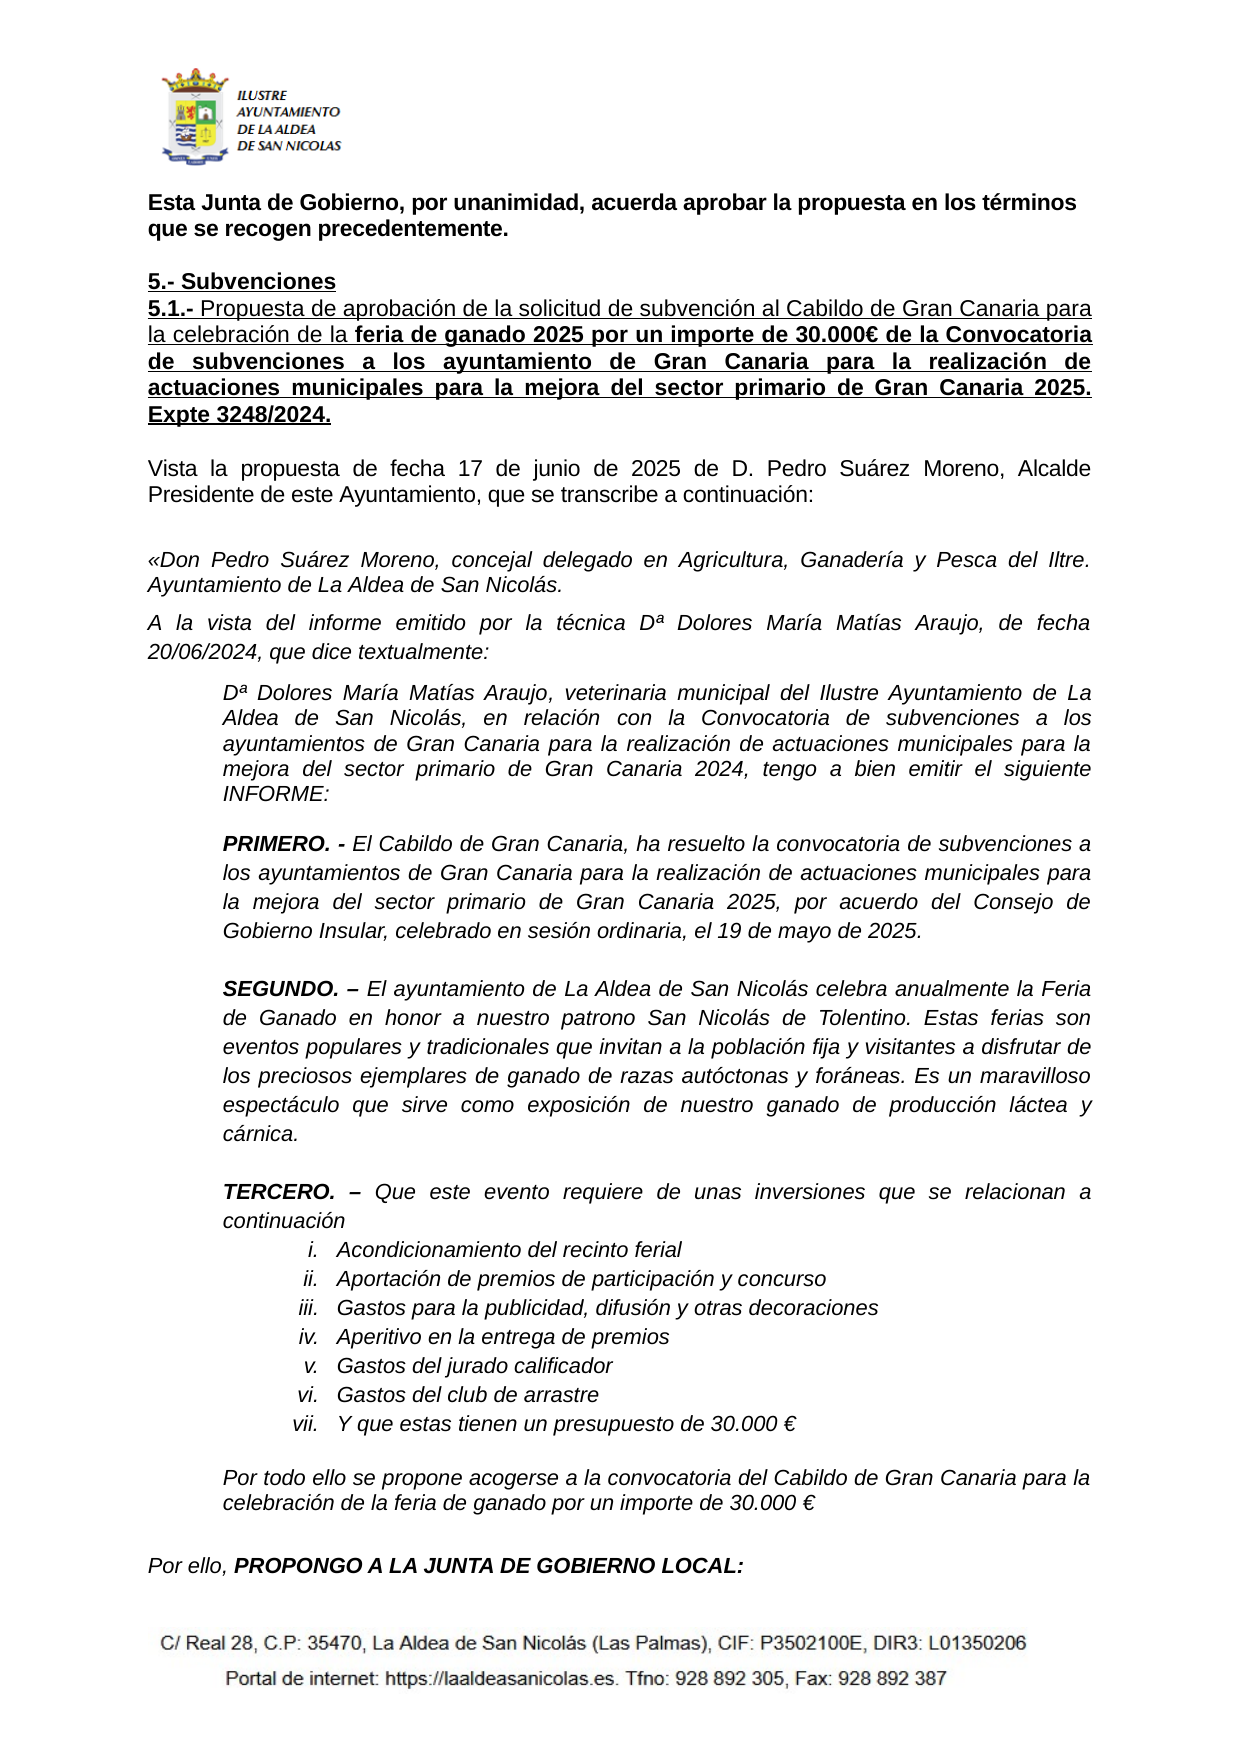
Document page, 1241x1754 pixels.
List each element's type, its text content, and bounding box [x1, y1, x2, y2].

list Aportación de premios de participación y concurso [319, 1266, 1093, 1291]
text PRIMERO. - El Cabildo de Gran Canaria, ha resuelto la convocatoria de subvenciones a los ayuntamientos de Gran Canaria para la realización de actuaciones municipales para la mejora del sector primario de Gran Canaria 2025, por acuerdo del Consejo de Gobierno Insular, celebrado en sesión ordinaria, el 19 de mayo de 2025. [223, 831, 1093, 943]
list Gastos del club de arrastre [319, 1381, 1093, 1407]
text Dª Dolores María Matías Araujo, veterinaria municipal del Ilustre Ayuntamiento de La Aldea de San Nicolás, en relación con la Convocatoria de subvenciones a los ayuntamientos de Gran Canaria para la realización de actuaciones municipales para la mejora del sector primario de Gran Canaria 2024, tengo a bien emitir el siguiente INFORME: [223, 680, 1093, 806]
text 5.- Subvenciones [148, 268, 1093, 294]
list Aperitivo en la entrega de premios [319, 1323, 1093, 1349]
text SEGUNDO. – El ayuntamiento de La Aldea de San Nicolás celebra anualmente la Feria de Ganado en honor a nuestro patrono San Nicolás de Tolentino. Estas ferias son eventos populares y tradicionales que invitan a la población fija y visitantes a disfrutar de los preciosos ejemplares de ganado de razas autóctonas y foráneas. Es un maravilloso espectáculo que sirve como exposición de nuestro ganado de producción láctea y cárnica. [223, 976, 1093, 1146]
list Gastos para la publicidad, difusión y otras decoraciones [319, 1294, 1093, 1320]
list Acondicionamiento del recinto ferial [319, 1237, 1093, 1262]
list Gastos del jurado calificador [319, 1352, 1093, 1378]
picture [149, 1627, 1034, 1694]
text de subvenciones a los ayuntamiento de Gran Canaria para la realización de actuaciones municipales para la mejora del sector primario de Gran Canaria 2025. Expte 3248/2024. [148, 345, 1093, 427]
text TERCERO. – Que este evento requiere de unas inversiones que se relacionan a continuación [223, 1179, 1093, 1233]
text Esta Junta de Gobierno, por unanimidad, acuerda aprobar la propuesta en los términos que se recogen precedentemente. [148, 188, 1078, 241]
text «Don Pedro Suárez Moreno, concejal delegado en Agricultura, Ganadería y Pesca del Iltre. Ayuntamiento de La Aldea de San Nicolás. [148, 547, 1093, 597]
text Por ello, PROPONGO A LA JUNTA DE GOBIERNO LOCAL: [148, 1553, 1078, 1578]
picture [148, 60, 357, 173]
text Por todo ello se propone acogerse a la convocatoria del Cabildo de Gran Canaria para la celebración de la feria de ganado por un importe de 30.000 € [223, 1464, 1093, 1515]
text A la vista del informe emitido por la técnica Dª Dolores María Matías Araujo, de fecha 20/06/2024, que dice textualmente: [148, 609, 1093, 664]
text Vista la propuesta de fecha 17 de junio de 2025 de D. Pedro Suárez Moreno, Alcalde Presidente de este Ayuntamiento, que se transcribe a continuación: [148, 454, 1093, 507]
text 5.1.- Propuesta de aprobación de la solicitud de subvención al Cabildo de Gran Canaria para la celebración de la feria de ganado 2025 por un importe de 30.000€ de la Convocatoria [148, 295, 1093, 344]
list Y que estas tienen un presupuesto de 30.000 € [319, 1410, 1093, 1436]
